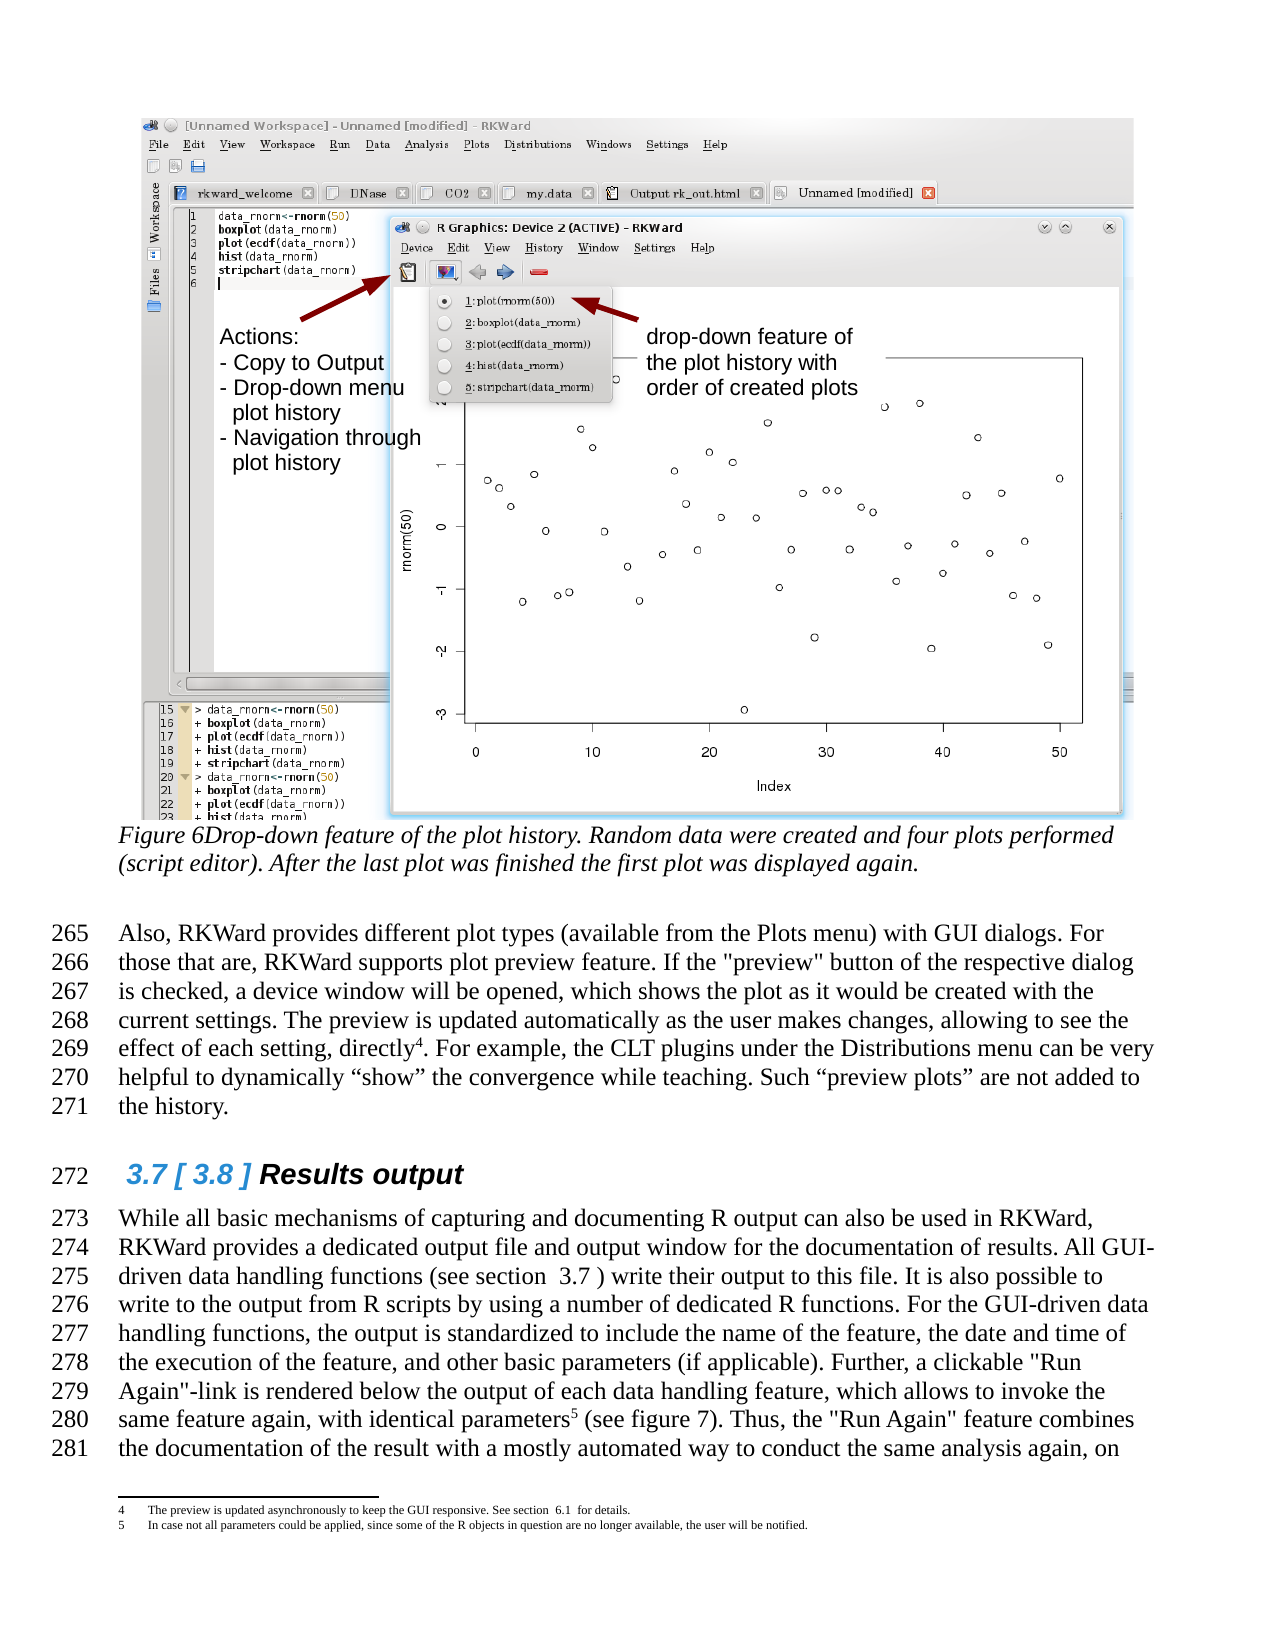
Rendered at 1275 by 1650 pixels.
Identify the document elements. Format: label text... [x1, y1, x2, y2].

text The preview is updated asynchronously to keep the GUI responsive. See section 6.1 for details. [118, 1503, 1157, 1517]
subtitle Results output [118, 1157, 1157, 1191]
text Figure 6Drop-down feature of the plot history. Random data were created and four plots performed (script editor). After the last plot was finished the first plot was displayed again. [118, 131, 1157, 877]
text In case not all parameters could be applied, since some of the R objects in question are no longer available, the user will be notified. [118, 1517, 1157, 1532]
text While all basic mechanisms of capturing and documenting R output can also be used in RKWard, RKWard provides a dedicated output file and output window for the documentation of results. All GUI-driven data handling functions (see section 3.7 ) write their output to this file. It is also possible to write to the output from R scripts by using a number of dedicated R functions. For the GUI-driven data handling functions, the output is standardized to include the name of the feature, the date and time of the execution of the feature, and other basic parameters (if applicable). Further, a clickable "Run Again"-link is rendered below the output of each data handling feature, which allows to invoke the same feature again, with identical parameters (see figure 7). Thus, the "Run Again" feature combines the documentation of the result with a mostly automated way to conduct the same analysis again, on [118, 1203, 1157, 1462]
text Also, RKWard provides different plot types (available from the Plots menu) with GUI dialogs. For those that are, RKWard supports plot preview feature. If the "preview" button of the respective dialog is checked, a device window will be opened, which shows the plot as it would be created with the current settings. The preview is updated automatically as the user makes changes, allowing to see the effect of each setting, directly. For example, the CLT plugins under the Distributions menu can be very helpful to dynamically “show” the convergence while teaching. Such “preview plots” are not added to the history. [118, 918, 1157, 1120]
